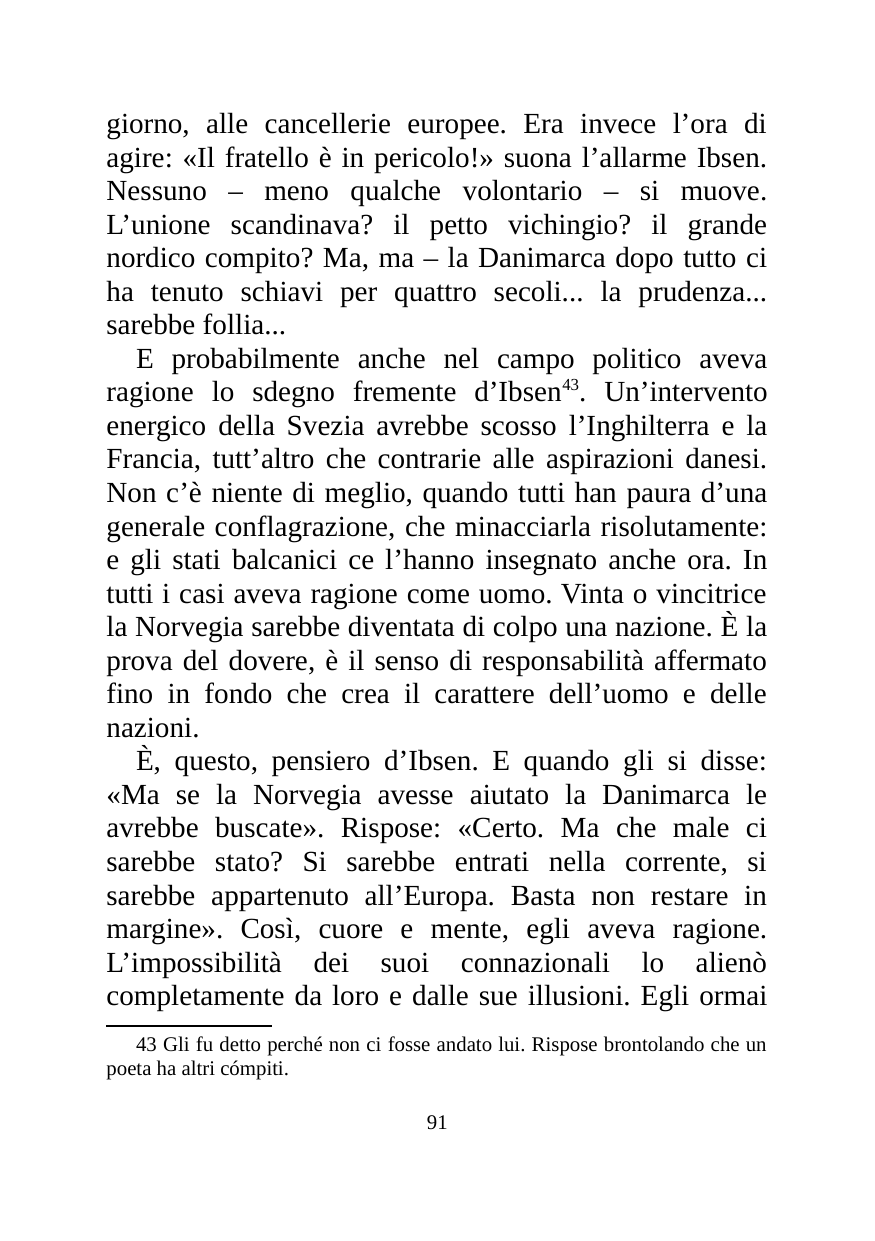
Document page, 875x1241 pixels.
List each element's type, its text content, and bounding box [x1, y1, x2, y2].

text È, questo, pensiero d’Ibsen. E quando gli si disse: «Ma se la Norvegia avesse aiutato la Danimarca le avrebbe buscate». Rispose: «Certo. Ma che male ci sarebbe stato? Si sarebbe entrati nella corrente, si sarebbe appartenuto all’Europa. Basta non restare in margine». Così, cuore e mente, egli aveva ragione. L’impossibilità dei suoi connazionali lo alienò completamente da loro e dalle sue illusioni. Egli ormai [106, 743, 768, 1012]
text Gli fu detto perché non ci fosse andato lui. Rispose brontolando che un poeta ha altri cómpiti. [106, 1032, 768, 1080]
text giorno, alle cancellerie europee. Era invece l’ora di agire: «Il fratello è in pericolo!» suona l’allarme Ibsen. Nessuno – meno qualche volontario – si muove. L’unione scandinava? il petto vichingio? il grande nordico compito? Ma, ma – la Danimarca dopo tutto ci ha tenuto schiavi per quattro secoli... la prudenza... sarebbe follia... [106, 106, 768, 341]
text E probabilmente anche nel campo politico aveva ragione lo sdegno fremente d’Ibsen. Un’intervento energico della Svezia avrebbe scosso l’Inghilterra e la Francia, tutt’altro che contrarie alle aspirazioni danesi. Non c’è niente di meglio, quando tutti han paura d’una generale conflagrazione, che minacciarla risolutamente: e gli stati balcanici ce l’hanno insegnato anche ora. In tutti i casi aveva ragione come uomo. Vinta o vincitrice la Norvegia sarebbe diventata di colpo una nazione. È la prova del dovere, è il senso di responsabilità affermato fino in fondo che crea il carattere dell’uomo e delle nazioni. [106, 341, 768, 743]
